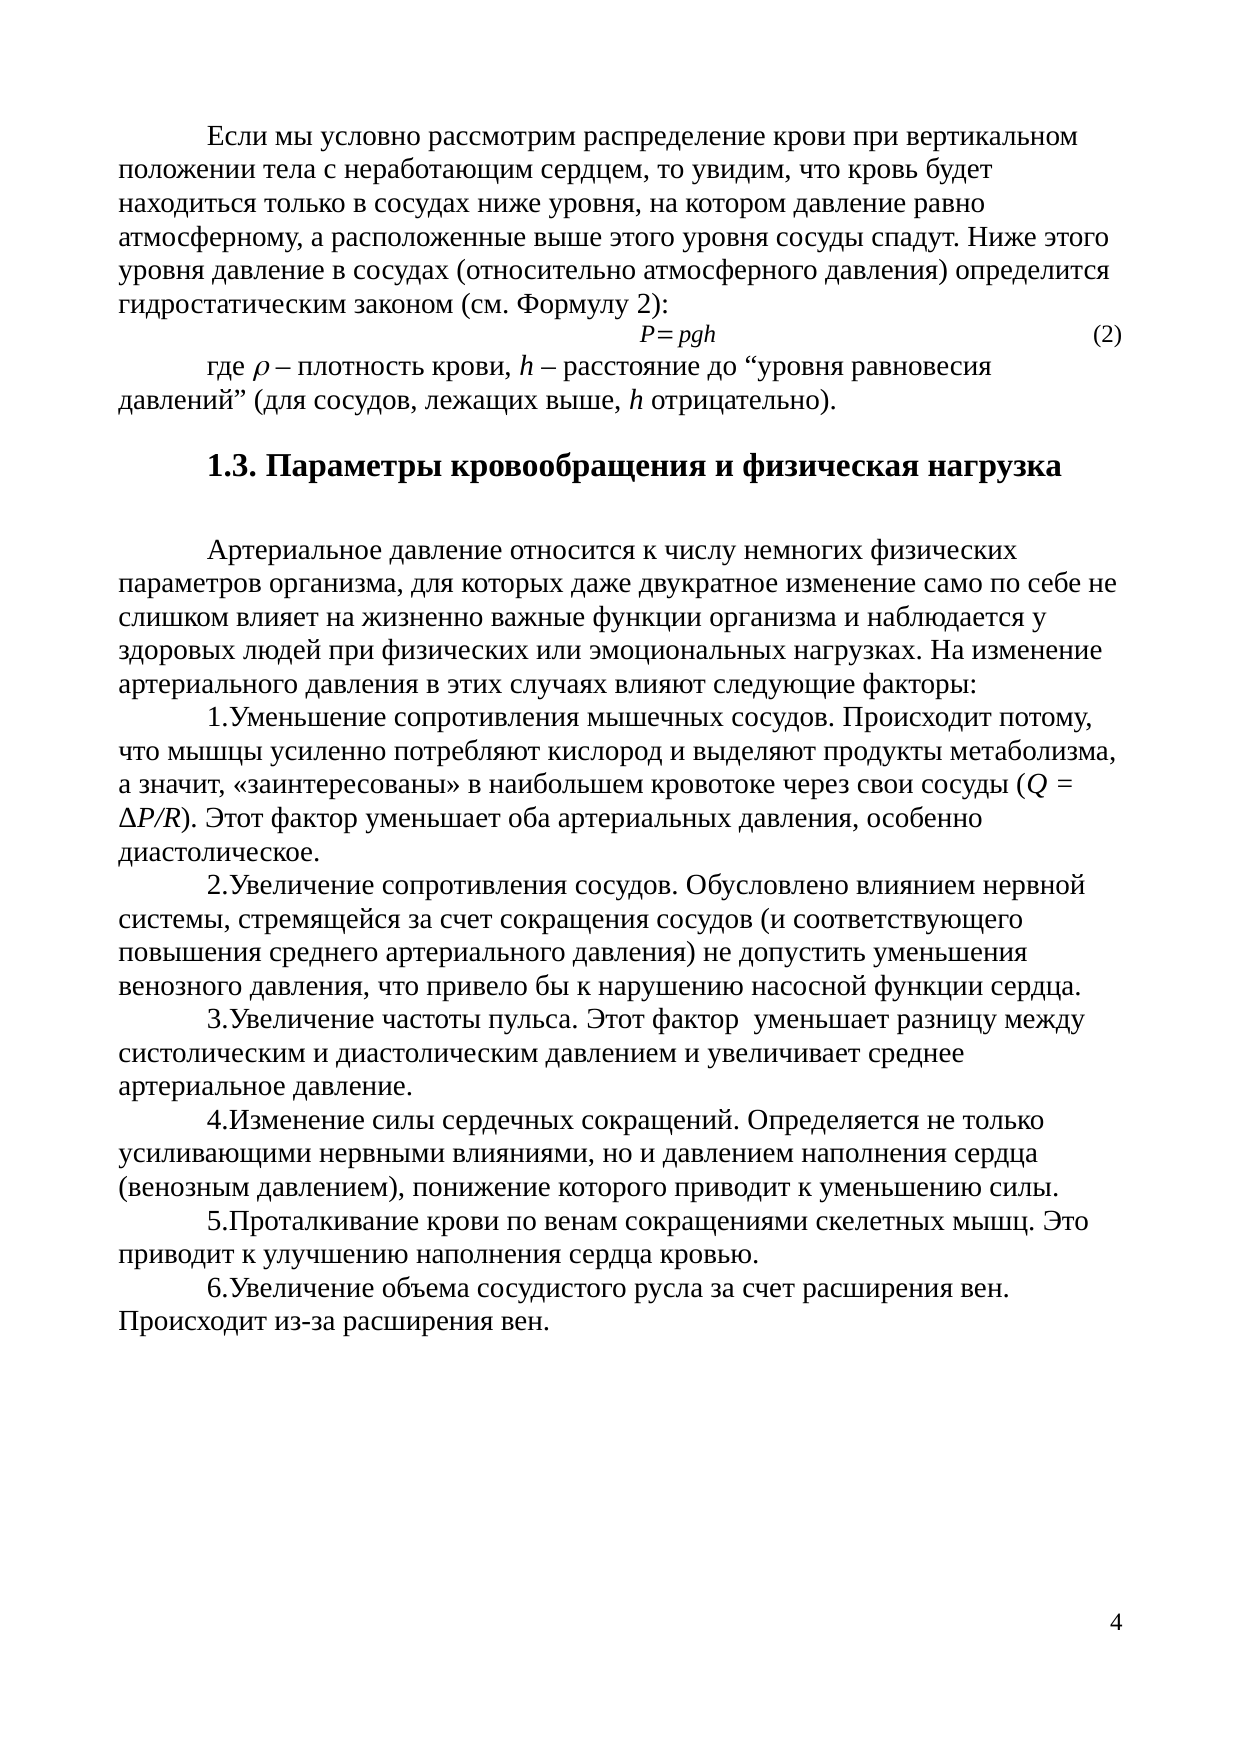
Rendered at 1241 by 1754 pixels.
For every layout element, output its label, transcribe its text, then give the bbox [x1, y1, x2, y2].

text 6.Увеличение объема сосудистого русла за счет расширения вен. Происходит из-за расширения вен. [118, 1270, 1122, 1337]
text Артериальное давление относится к числу немногих физических параметров организма, для которых даже двукратное изменение само по себе не слишком влияет на жизненно важные функции организма и наблюдается у здоровых людей при физических или эмоциональных нагрузках. На изменение артериального давления в этих случаях влияют следующие факторы: [118, 532, 1122, 699]
subtitle Параметры кровообращения и физическая нагрузка [118, 445, 1122, 483]
text 4.Изменение силы сердечных сокращений. Определяется не только усиливающими нервными влияниями, но и давлением наполнения сердца (венозным давлением), понижение которого приводит к уменьшению силы. [118, 1102, 1122, 1203]
text Если мы условно рассмотрим распределение крови при вертикальном положении тела с неработающим сердцем, то увидим, что кровь будет находиться только в сосудах ниже уровня, на котором давление равно атмосферному, а расположенные выше этого уровня сосуды спадут. Ниже этого уровня давление в сосудах (относительно атмосферного давления) определится гидростатическим законом (см. Формулу 2): [118, 118, 1122, 319]
text 1.Уменьшение сопротивления мышечных сосудов. Происходит потому, что мышцы усиленно потребляют кислород и выделяют продукты метаболизма, а значит, «заинтересованы» в наибольшем кровотоке через свои сосуды (Q = ΔP/R). Этот фактор уменьшает оба артериальных давления, особенно диастолическое. [118, 699, 1122, 867]
text (2) [118, 319, 1122, 348]
text 2.Увеличение сопротивления сосудов. Обусловлено влиянием нервной системы, стремящейся за счет сокращения сосудов (и соответствующего повышения среднего артериального давления) не допустить уменьшения венозного давления, что привело бы к нарушению насосной функции сердца. [118, 867, 1122, 1001]
text где  – плотность крови, h – расстояние до “уровня равновесия давлений” (для сосудов, лежащих выше, h отрицательно). [118, 348, 1122, 415]
text 3.Увеличение частоты пульса. Этот фактор уменьшает разницу между систолическим и диастолическим давлением и увеличивает среднее артериальное давление. [118, 1001, 1122, 1102]
text 5.Проталкивание крови по венам сокращениями скелетных мышц. Это приводит к улучшению наполнения сердца кровью. [118, 1203, 1122, 1270]
